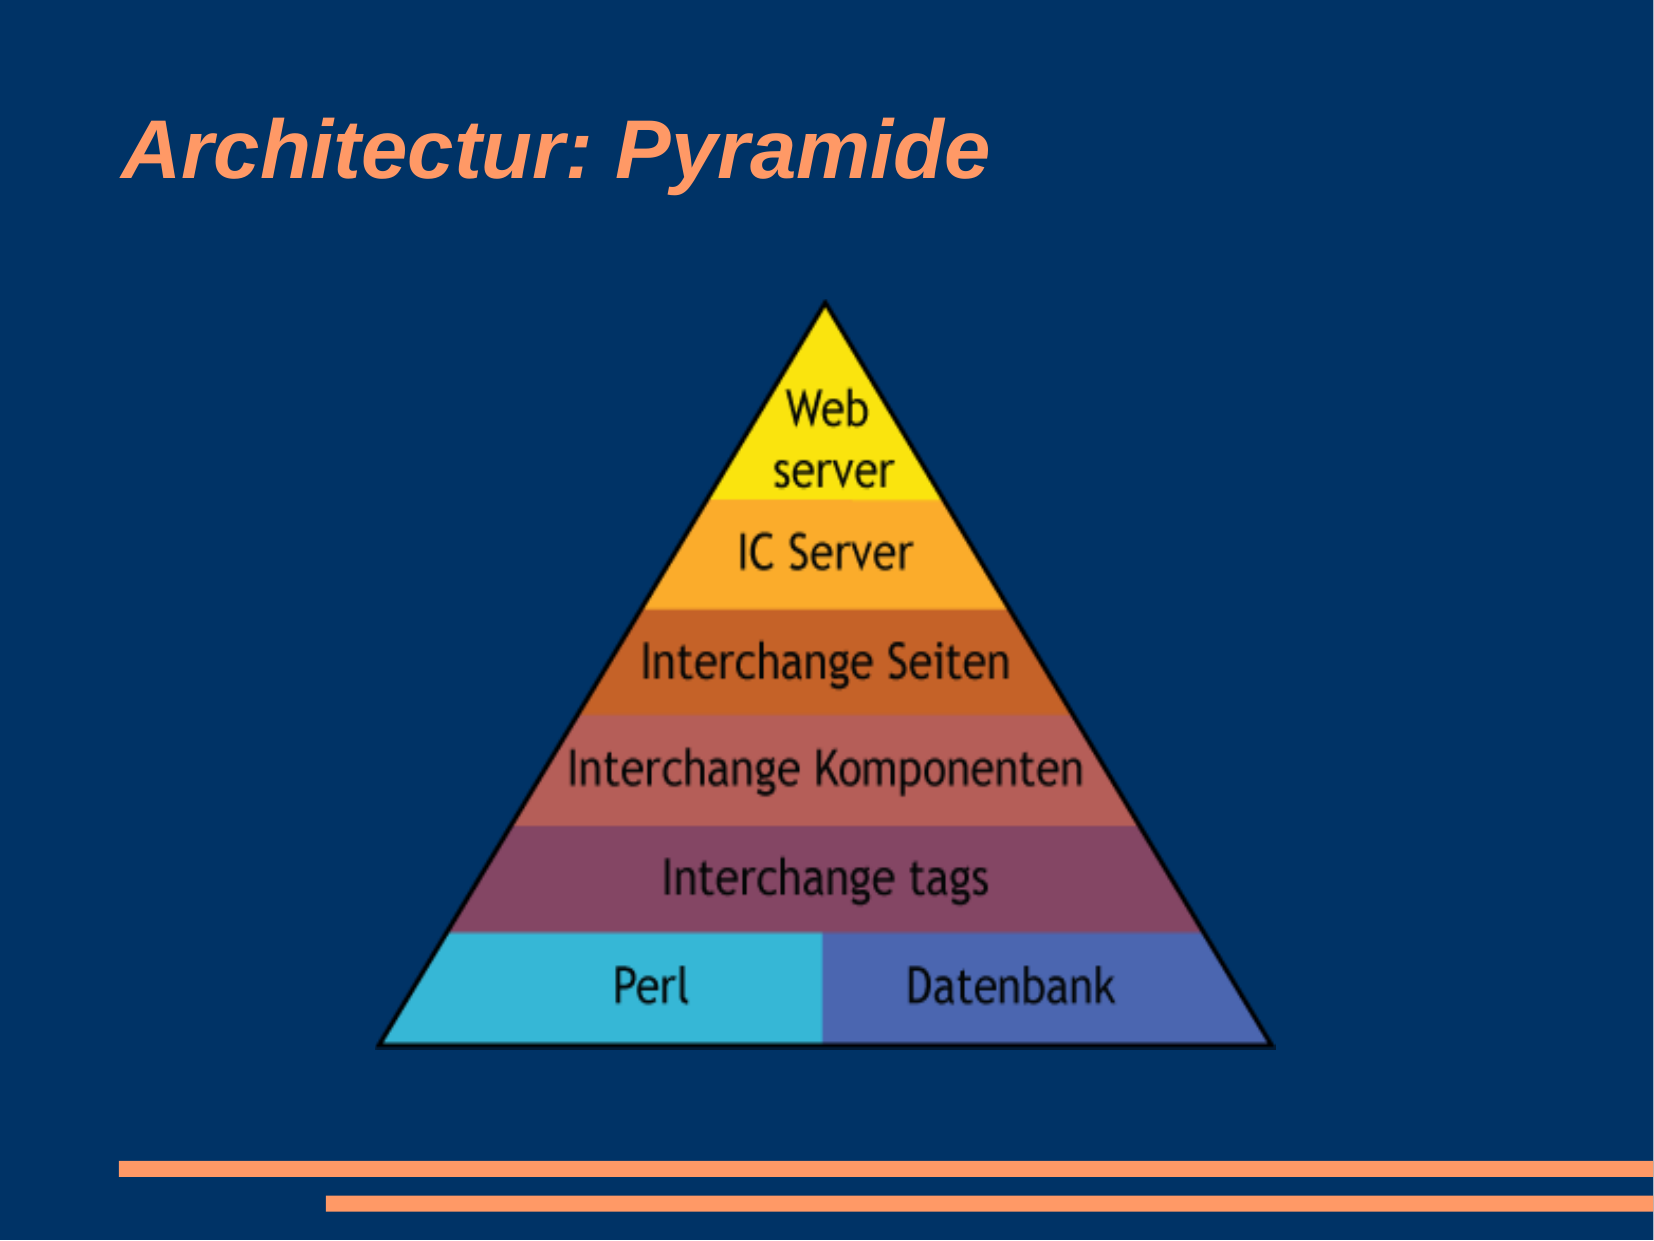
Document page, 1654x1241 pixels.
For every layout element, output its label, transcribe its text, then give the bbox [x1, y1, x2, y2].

title Architectur: Pyramide [121, 46, 1534, 254]
picture [375, 299, 1276, 1051]
